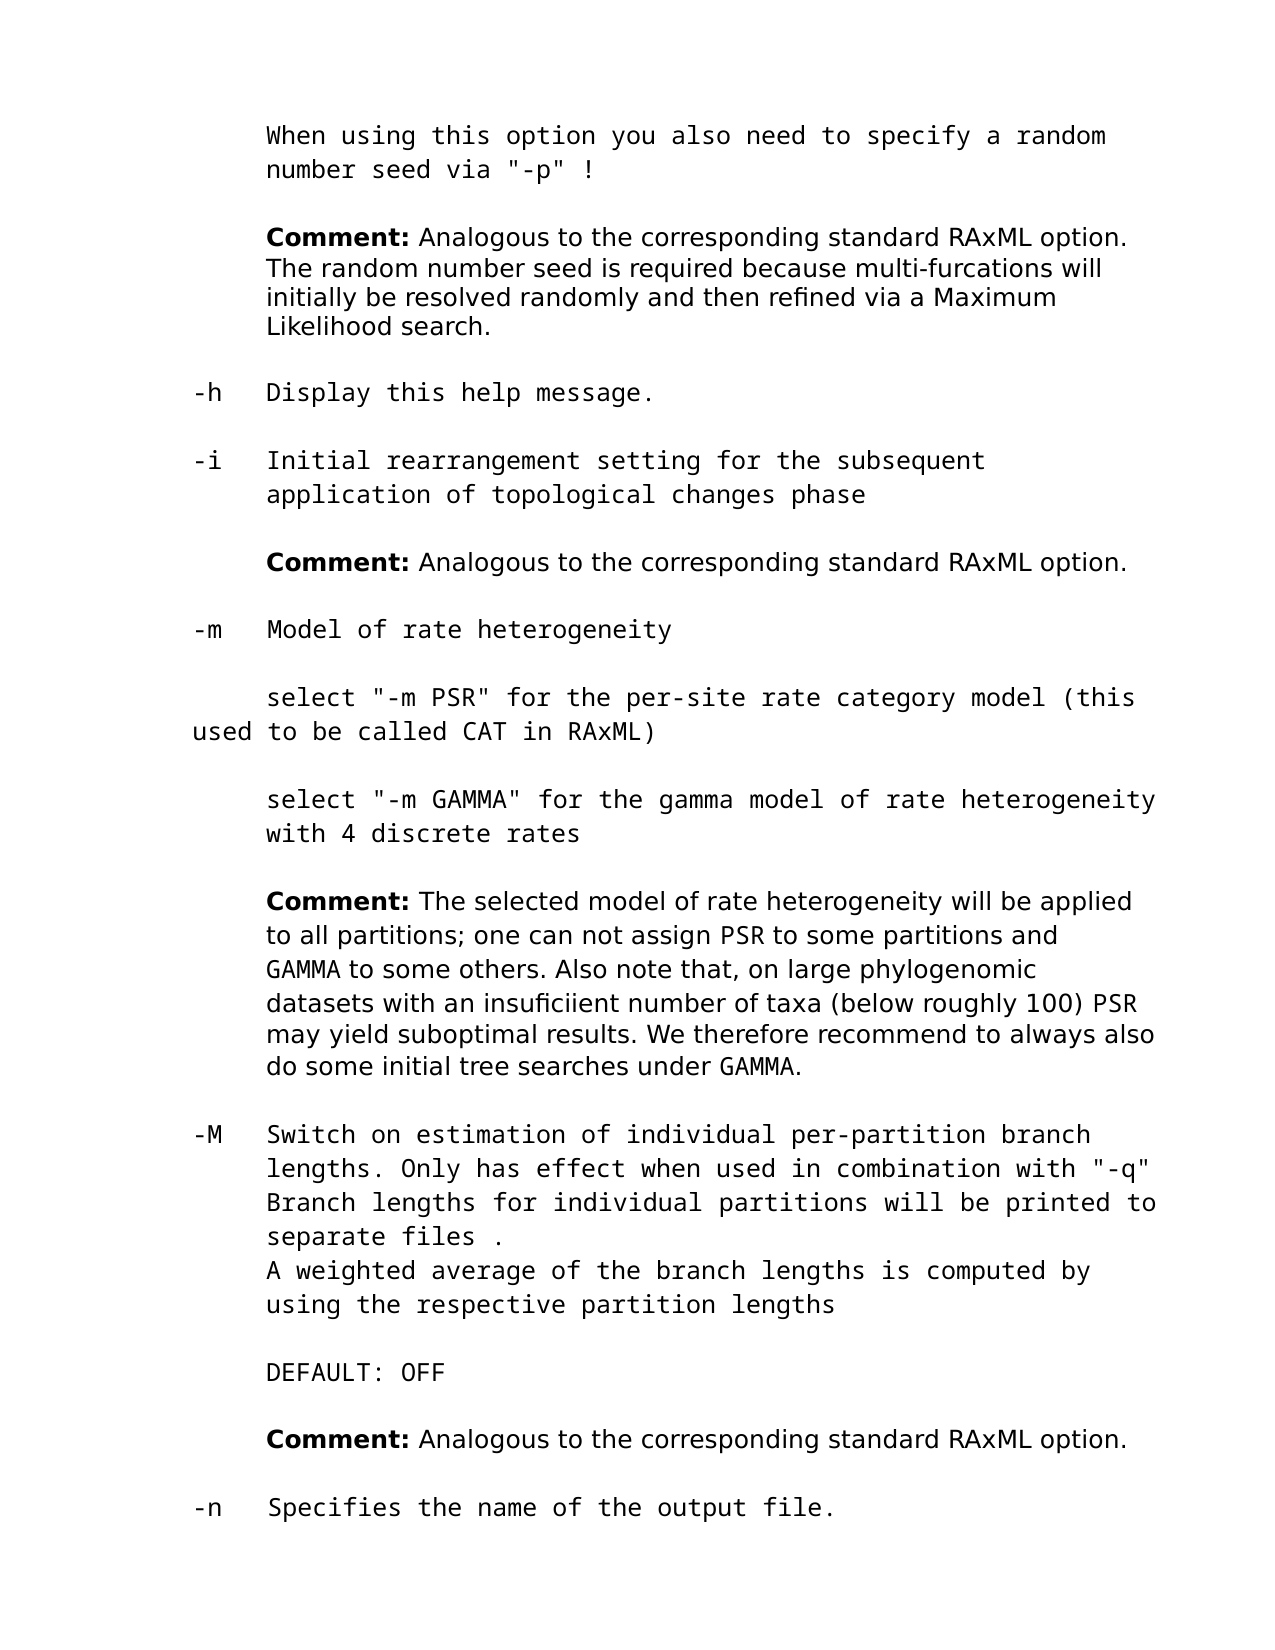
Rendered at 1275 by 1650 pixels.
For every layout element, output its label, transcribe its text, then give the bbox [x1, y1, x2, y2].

text Branch lengths for individual partitions will be printed to separate files . [118, 1185, 1157, 1253]
text Comment: Analogous to the corresponding standard RAxML option. [118, 544, 1157, 578]
text -M Switch on estimation of individual per-partition branch lengths. Only has effect when used in combination with "-q" [118, 1117, 1157, 1185]
text select "-m PSR" for the per-site rate category model (this used to be called CAT in RAxML) [118, 680, 1157, 748]
text Comment: The selected model of rate heterogeneity will be applied to all partitions; one can not assign PSR to some partitions and GAMMA to some others. Also note that, on large phylogenomic datasets with an insuficiient number of taxa (below roughly 100) PSR may yield suboptimal results. We therefore recommend to always also do some initial tree searches under GAMMA. [118, 884, 1157, 1083]
text -n Specifies the name of the output file. [118, 1490, 1157, 1524]
text Comment: Analogous to the corresponding standard RAxML option. [118, 1422, 1157, 1456]
text -h Display this help message. [118, 375, 1157, 409]
text -i Initial rearrangement setting for the subsequent application of topological changes phase [118, 443, 1157, 511]
text select "-m GAMMA" for the gamma model of rate heterogeneity with 4 discrete rates [118, 782, 1157, 850]
text -m Model of rate heterogeneity [118, 612, 1157, 646]
text When using this option you also need to specify a random number seed via "-p" ! [118, 118, 1157, 186]
text A weighted average of the branch lengths is computed by using the respective partition lengths [118, 1253, 1157, 1321]
text DEFAULT: OFF [118, 1354, 1157, 1388]
text Comment: Analogous to the corresponding standard RAxML option. The random number seed is required because multi-furcations will initially be resolved randomly and then refined via a Maximum Likelihood search. [118, 220, 1157, 341]
